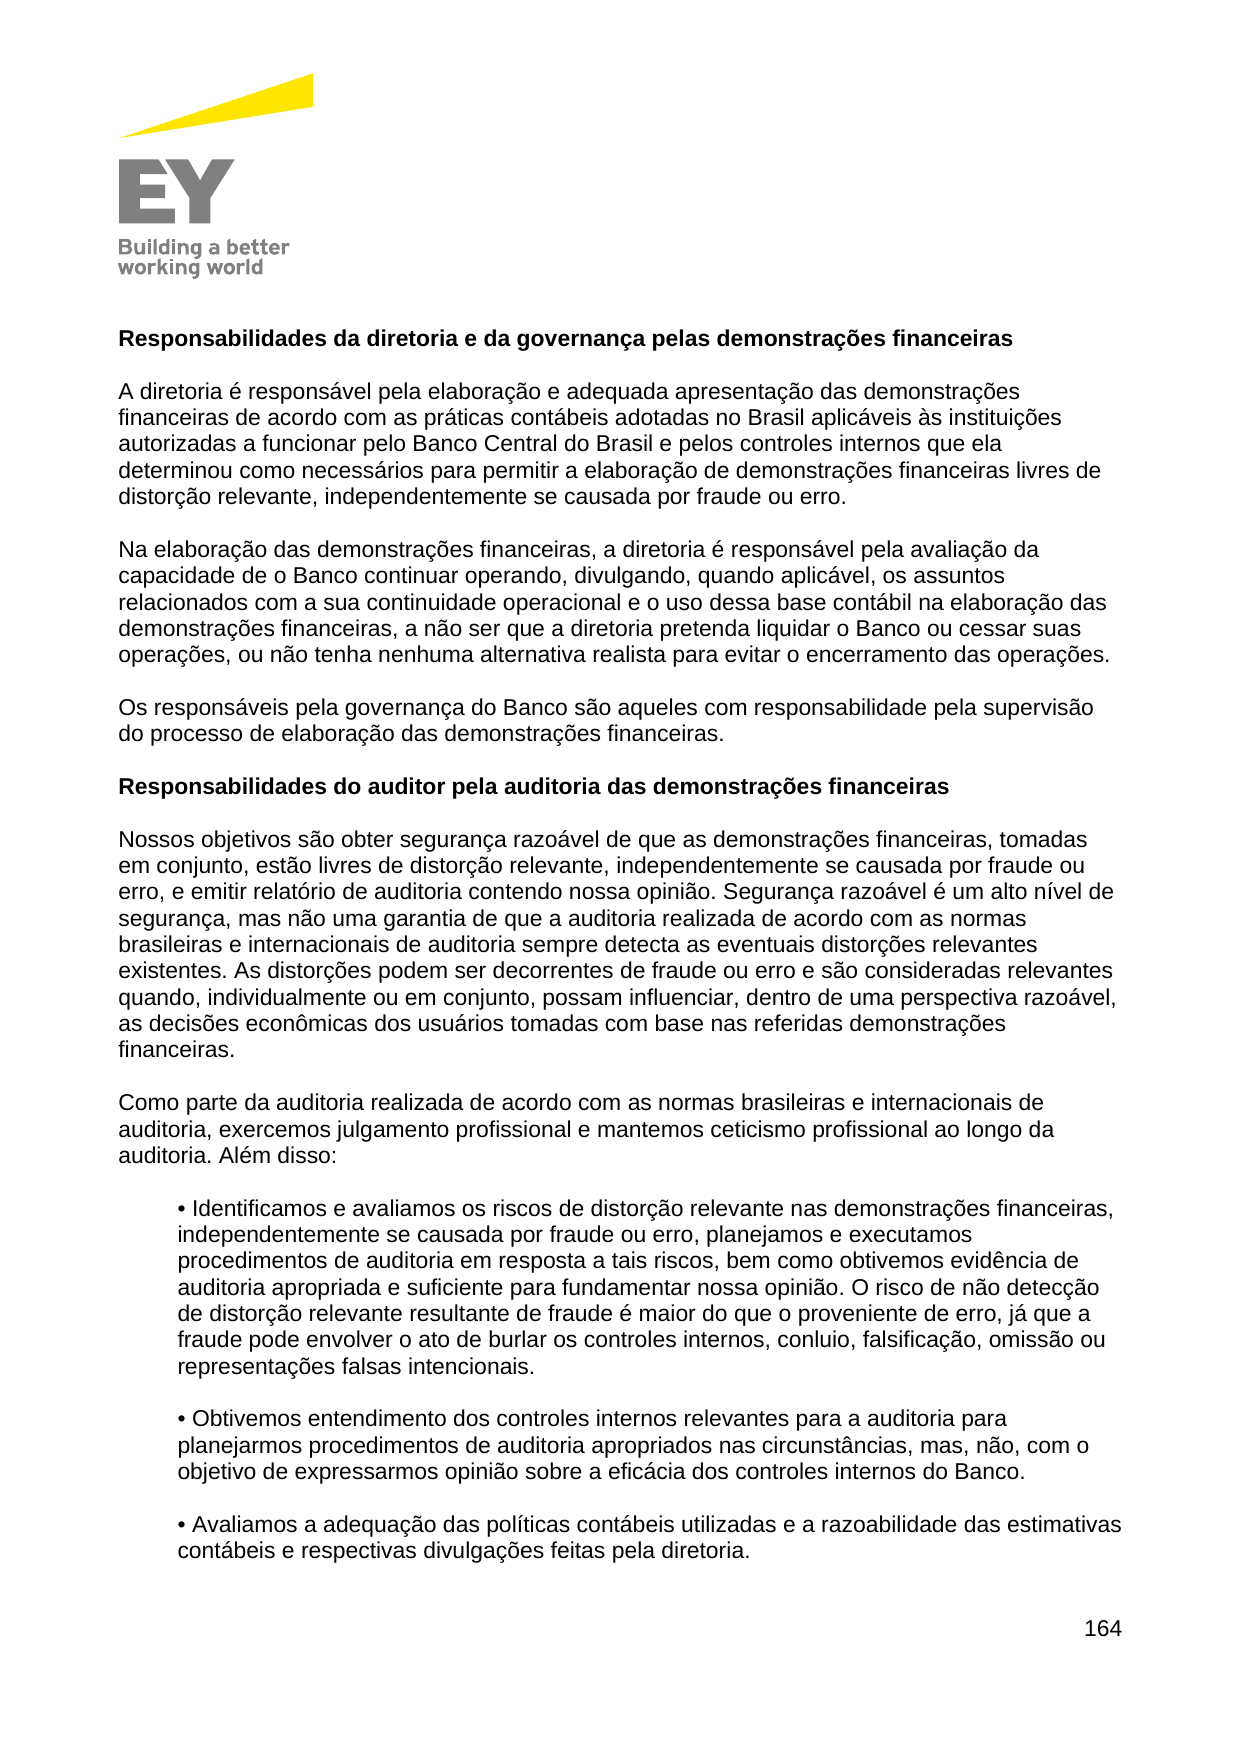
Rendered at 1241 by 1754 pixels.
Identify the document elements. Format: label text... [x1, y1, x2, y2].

text • Obtivemos entendimento dos controles internos relevantes para a auditoria para planejarmos procedimentos de auditoria apropriados nas circunstâncias, mas, não, com o objetivo de expressarmos opinião sobre a eficácia dos controles internos do Banco. [177, 1405, 1122, 1484]
text Como parte da auditoria realizada de acordo com as normas brasileiras e internacionais de auditoria, exercemos julgamento profissional e mantemos ceticismo profissional ao longo da auditoria. Além disso: [118, 1089, 1122, 1168]
text • Identificamos e avaliamos os riscos de distorção relevante nas demonstrações financeiras, independentemente se causada por fraude ou erro, planejamos e executamos procedimentos de auditoria em resposta a tais riscos, bem como obtivemos evidência de auditoria apropriada e suficiente para fundamentar nossa opinião. O risco de não detecção de distorção relevante resultante de fraude é maior do que o proveniente de erro, já que a fraude pode envolver o ato de burlar os controles internos, conluio, falsificação, omissão ou representações falsas intencionais. [177, 1194, 1122, 1379]
text Na elaboração das demonstrações financeiras, a diretoria é responsável pela avaliação da capacidade de o Banco continuar operando, divulgando, quando aplicável, os assuntos relacionados com a sua continuidade operacional e o uso dessa base contábil na elaboração das demonstrações financeiras, a não ser que a diretoria pretenda liquidar o Banco ou cessar suas operações, ou não tenha nenhuma alternativa realista para evitar o encerramento das operações. [118, 536, 1122, 667]
text Nossos objetivos são obter segurança razoável de que as demonstrações financeiras, tomadas em conjunto, estão livres de distorção relevante, independentemente se causada por fraude ou erro, e emitir relatório de auditoria contendo nossa opinião. Segurança razoável é um alto nível de segurança, mas não uma garantia de que a auditoria realizada de acordo com as normas brasileiras e internacionais de auditoria sempre detecta as eventuais distorções relevantes existentes. As distorções podem ser decorrentes de fraude ou erro e são consideradas relevantes quando, individualmente ou em conjunto, possam influenciar, dentro de uma perspectiva razoável, as decisões econômicas dos usuários tomadas com base nas referidas demonstrações financeiras. [118, 826, 1122, 1063]
text Responsabilidades da diretoria e da governança pelas demonstrações financeiras [118, 325, 1122, 351]
text Os responsáveis pela governança do Banco são aqueles com responsabilidade pela supervisão do processo de elaboração das demonstrações financeiras. [118, 694, 1122, 747]
text Responsabilidades do auditor pela auditoria das demonstrações financeiras [118, 773, 1122, 799]
text • Avaliamos a adequação das políticas contábeis utilizadas e a razoabilidade das estimativas contábeis e respectivas divulgações feitas pela diretoria. [177, 1511, 1122, 1563]
text A diretoria é responsável pela elaboração e adequada apresentação das demonstrações financeiras de acordo com as práticas contábeis adotadas no Brasil aplicáveis às instituições autorizadas a funcionar pelo Banco Central do Brasil e pelos controles internos que ela determinou como necessários para permitir a elaboração de demonstrações financeiras livres de distorção relevante, independentemente se causada por fraude ou erro. [118, 378, 1122, 509]
